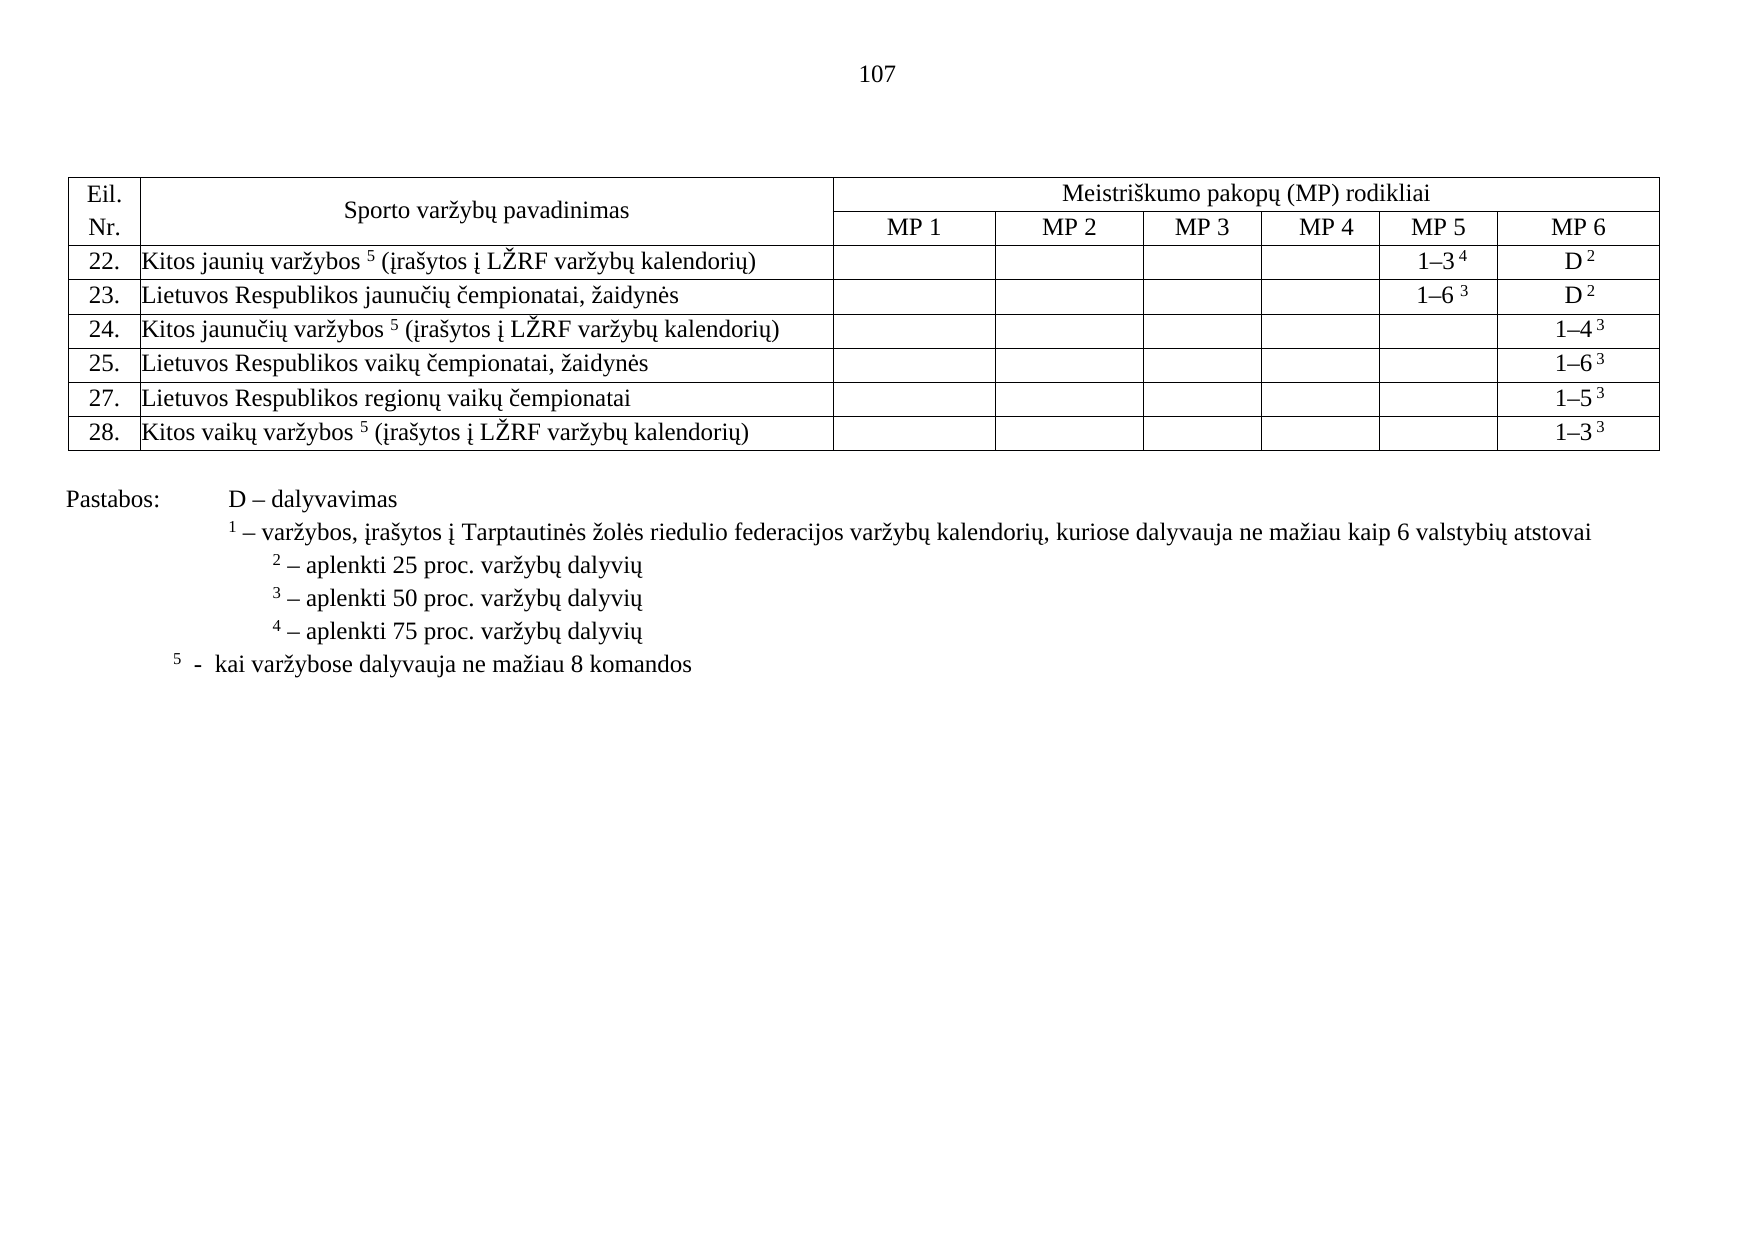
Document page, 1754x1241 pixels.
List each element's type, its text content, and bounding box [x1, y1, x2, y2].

table_cell MP 6 [1498, 212, 1659, 245]
table_cell D 2 [1498, 280, 1659, 313]
table_cell [834, 383, 995, 416]
table_cell [996, 315, 1143, 347]
table_cell 1–4 3 [1498, 315, 1659, 347]
table_cell [996, 417, 1143, 450]
table_cell [1380, 417, 1497, 450]
table_cell 28. [69, 417, 140, 450]
table_cell [834, 246, 995, 279]
table_cell [1144, 280, 1261, 313]
table_cell [834, 349, 995, 382]
table_cell [1144, 315, 1261, 347]
table_header Eil. Nr. [69, 178, 140, 245]
table_cell [834, 315, 995, 347]
table_cell 1–6 3 [1380, 280, 1497, 313]
table_cell D 2 [1498, 246, 1659, 279]
table_cell [996, 246, 1143, 279]
table_cell Lietuvos Respublikos regionų vaikų čempionatai [141, 383, 833, 416]
table_cell 1–5 3 [1498, 383, 1659, 416]
text 4 – aplenkti 75 proc. varžybų dalyvių [110, 616, 1529, 644]
table_cell [1262, 246, 1379, 279]
table_cell 1–3 3 [1498, 417, 1659, 450]
table_cell [1262, 417, 1379, 450]
table_cell 1–6 3 [1498, 349, 1659, 382]
table_cell [996, 383, 1143, 416]
table_cell [1380, 315, 1497, 347]
table_cell MP 1 [834, 212, 995, 245]
table_cell MP 2 [996, 212, 1143, 245]
table_cell 27. [69, 383, 140, 416]
table_cell [1144, 246, 1261, 279]
table_cell [1144, 383, 1261, 416]
table_cell MP 4 [1262, 212, 1379, 245]
text 5 - kai varžybose dalyvauja ne mažiau 8 komandos [66, 649, 1688, 678]
table_cell [1144, 349, 1261, 382]
text Pastabos: D – dalyvavimas [66, 484, 1529, 512]
table_cell [834, 417, 995, 450]
table_cell [1262, 315, 1379, 347]
table_cell Lietuvos Respublikos jaunučių čempionatai, žaidynės [141, 280, 833, 313]
table_cell [1262, 349, 1379, 382]
table_cell [996, 349, 1143, 382]
table_cell MP 5 [1380, 212, 1497, 245]
table_cell Kitos jaunučių varžybos 5 (įrašytos į LŽRF varžybų kalendorių) [141, 315, 833, 347]
table_header Meistriškumo pakopų (MP) rodikliai [834, 178, 1659, 211]
table_cell [834, 280, 995, 313]
table_header Sporto varžybų pavadinimas [141, 178, 833, 245]
table_cell 23. [69, 280, 140, 313]
table_cell [1144, 417, 1261, 450]
table_cell Kitos jaunių varžybos 5 (įrašytos į LŽRF varžybų kalendorių) [141, 246, 833, 279]
table_cell [996, 280, 1143, 313]
table_cell [1262, 383, 1379, 416]
table_cell MP 3 [1144, 212, 1261, 245]
table_cell 22. [69, 246, 140, 279]
table_cell Kitos vaikų varžybos 5 (įrašytos į LŽRF varžybų kalendorių) [141, 417, 833, 450]
table_cell 25. [69, 349, 140, 382]
text 1 – varžybos, įrašytos į Tarptautinės žolės riedulio federacijos varžybų kalendorių, kuriose dalyvauja ne mažiau kaip 6 valstybių atstovai [66, 517, 1754, 546]
text 2 – aplenkti 25 proc. varžybų dalyvių [110, 550, 1529, 578]
table_cell [1380, 349, 1497, 382]
table_cell [1262, 280, 1379, 313]
table_cell [1380, 383, 1497, 416]
table_cell 24. [69, 315, 140, 347]
table_cell 1–3 4 [1380, 246, 1497, 279]
table_cell Lietuvos Respublikos vaikų čempionatai, žaidynės [141, 349, 833, 382]
text 3 – aplenkti 50 proc. varžybų dalyvių [110, 583, 1529, 612]
